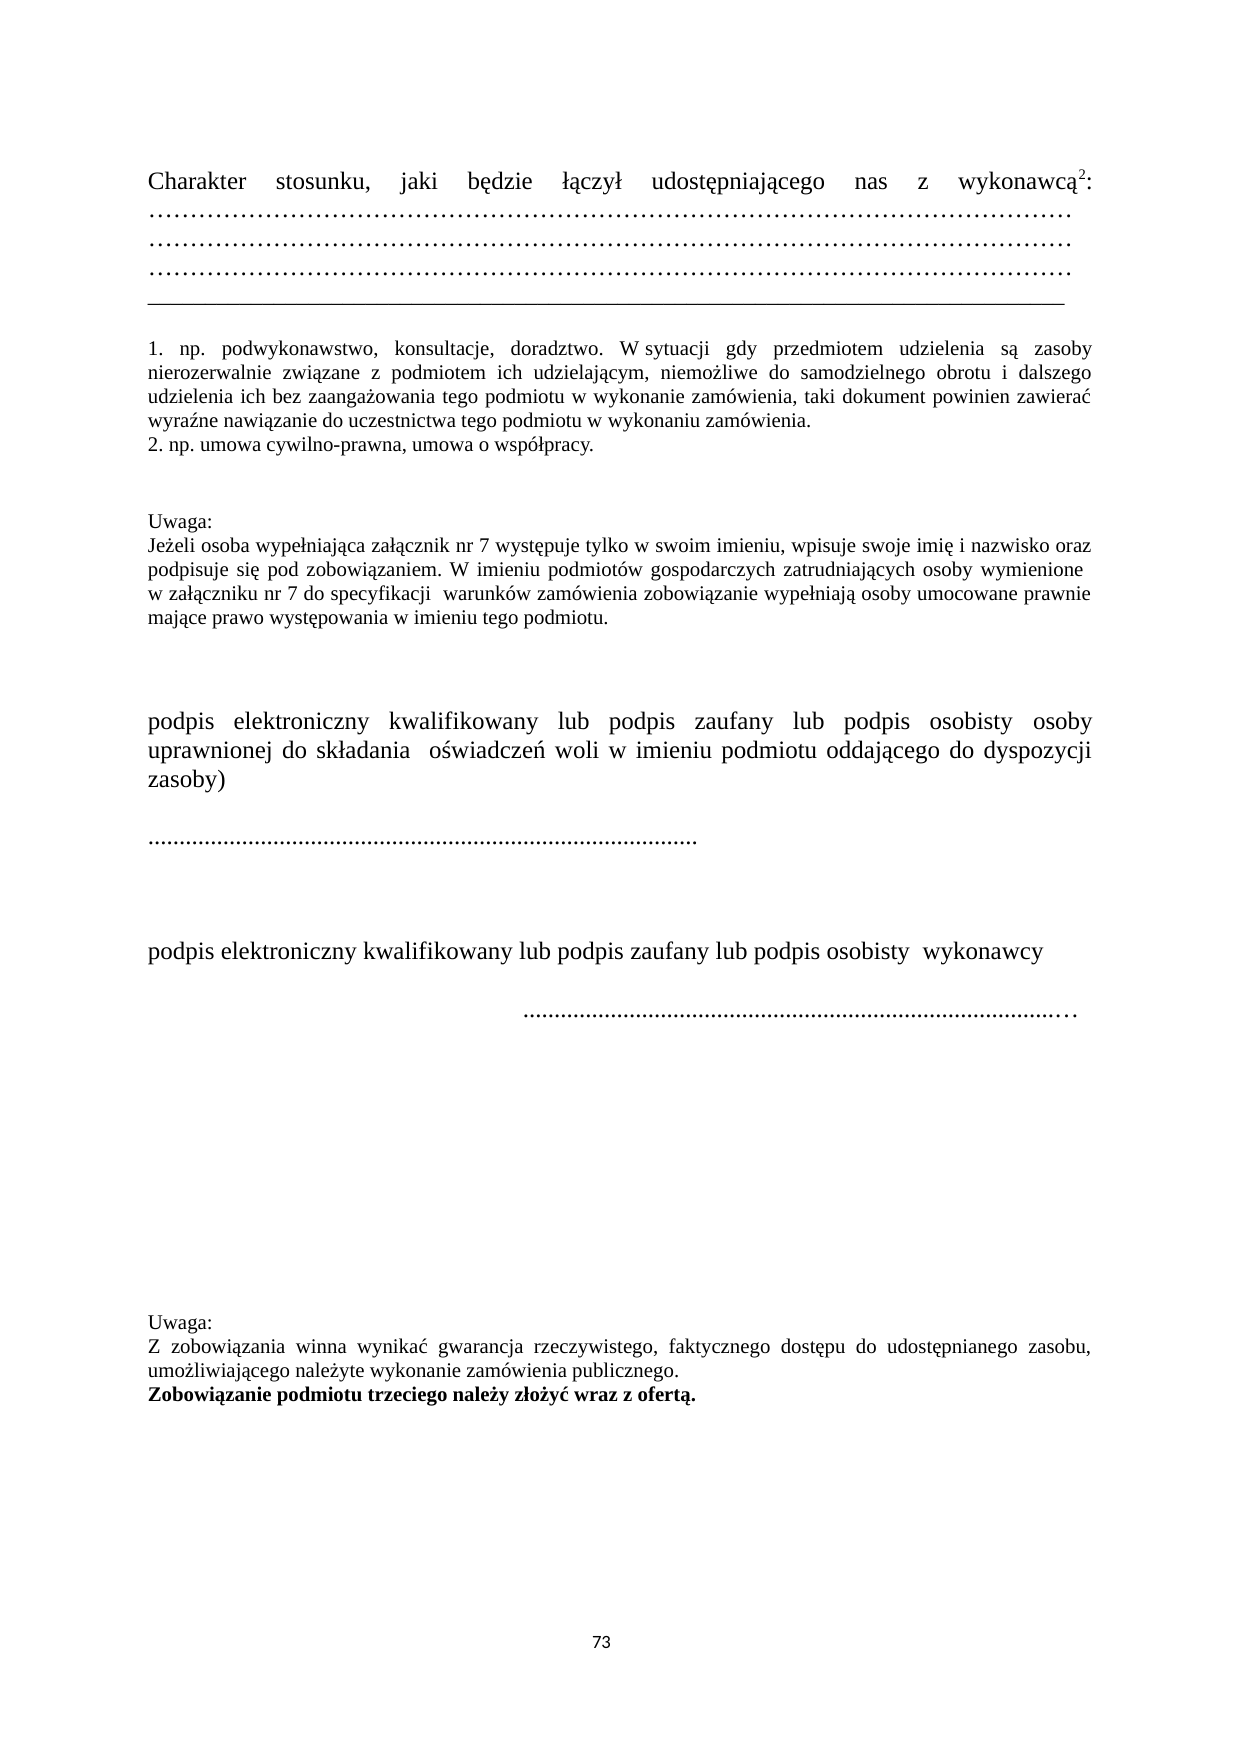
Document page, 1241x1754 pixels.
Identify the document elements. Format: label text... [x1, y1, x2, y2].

text Uwaga: [148, 509, 1093, 533]
text 1. np. podwykonawstwo, konsultacje, doradztwo. W sytuacji gdy przedmiotem udzielenia są zasoby nierozerwalnie związane z podmiotem ich udzielającym, niemożliwe do samodzielnego obrotu i dalszego udzielenia ich bez zaangażowania tego podmiotu w wykonanie zamówienia, taki dokument powinien zawierać wyraźne nawiązanie do uczestnictwa tego podmiotu w wykonaniu zamówienia. [148, 336, 1093, 432]
text Zobowiązanie podmiotu trzeciego należy złożyć wraz z ofertą. [148, 1382, 1093, 1406]
text ………………………………………………………………………………………………… [148, 252, 1093, 281]
text podpis elektroniczny kwalifikowany lub podpis zaufany lub podpis osobisty osoby uprawnionej do składania oświadczeń woli w imieniu podmiotu oddającego do dyspozycji zasoby) [148, 706, 1093, 792]
text Charakter stosunku, jaki będzie łączył udostępniającego nas z wykonawcą2: ………………………………………………………………………………………………… [148, 166, 1093, 223]
text ________________________________________________________________________________ [148, 281, 1093, 307]
text Uwaga: [148, 1310, 1093, 1334]
text Z zobowiązania winna wynikać gwarancja rzeczywistego, faktycznego dostępu do udostępnianego zasobu, umożliwiającego należyte wykonanie zamówienia publicznego. [148, 1334, 1093, 1382]
text ........................................................................................ [148, 821, 1093, 850]
text ………………………………………………………………………………………………… [148, 223, 1093, 252]
text Jeżeli osoba wypełniająca załącznik nr 7 występuje tylko w swoim imieniu, wpisuje swoje imię i nazwisko oraz podpisuje się pod zobowiązaniem. W imieniu podmiotów gospodarczych zatrudniających osoby wymienione w załączniku nr 7 do specyfikacji warunków zamówienia zobowiązanie wypełniają osoby umocowane prawnie mające prawo występowania w imieniu tego podmiotu. [148, 533, 1093, 629]
text .....................................................................................… [148, 994, 1093, 1022]
text 2. np. umowa cywilno-prawna, umowa o współpracy. [148, 432, 1093, 456]
text podpis elektroniczny kwalifikowany lub podpis zaufany lub podpis osobisty wykonawcy [148, 936, 1093, 965]
